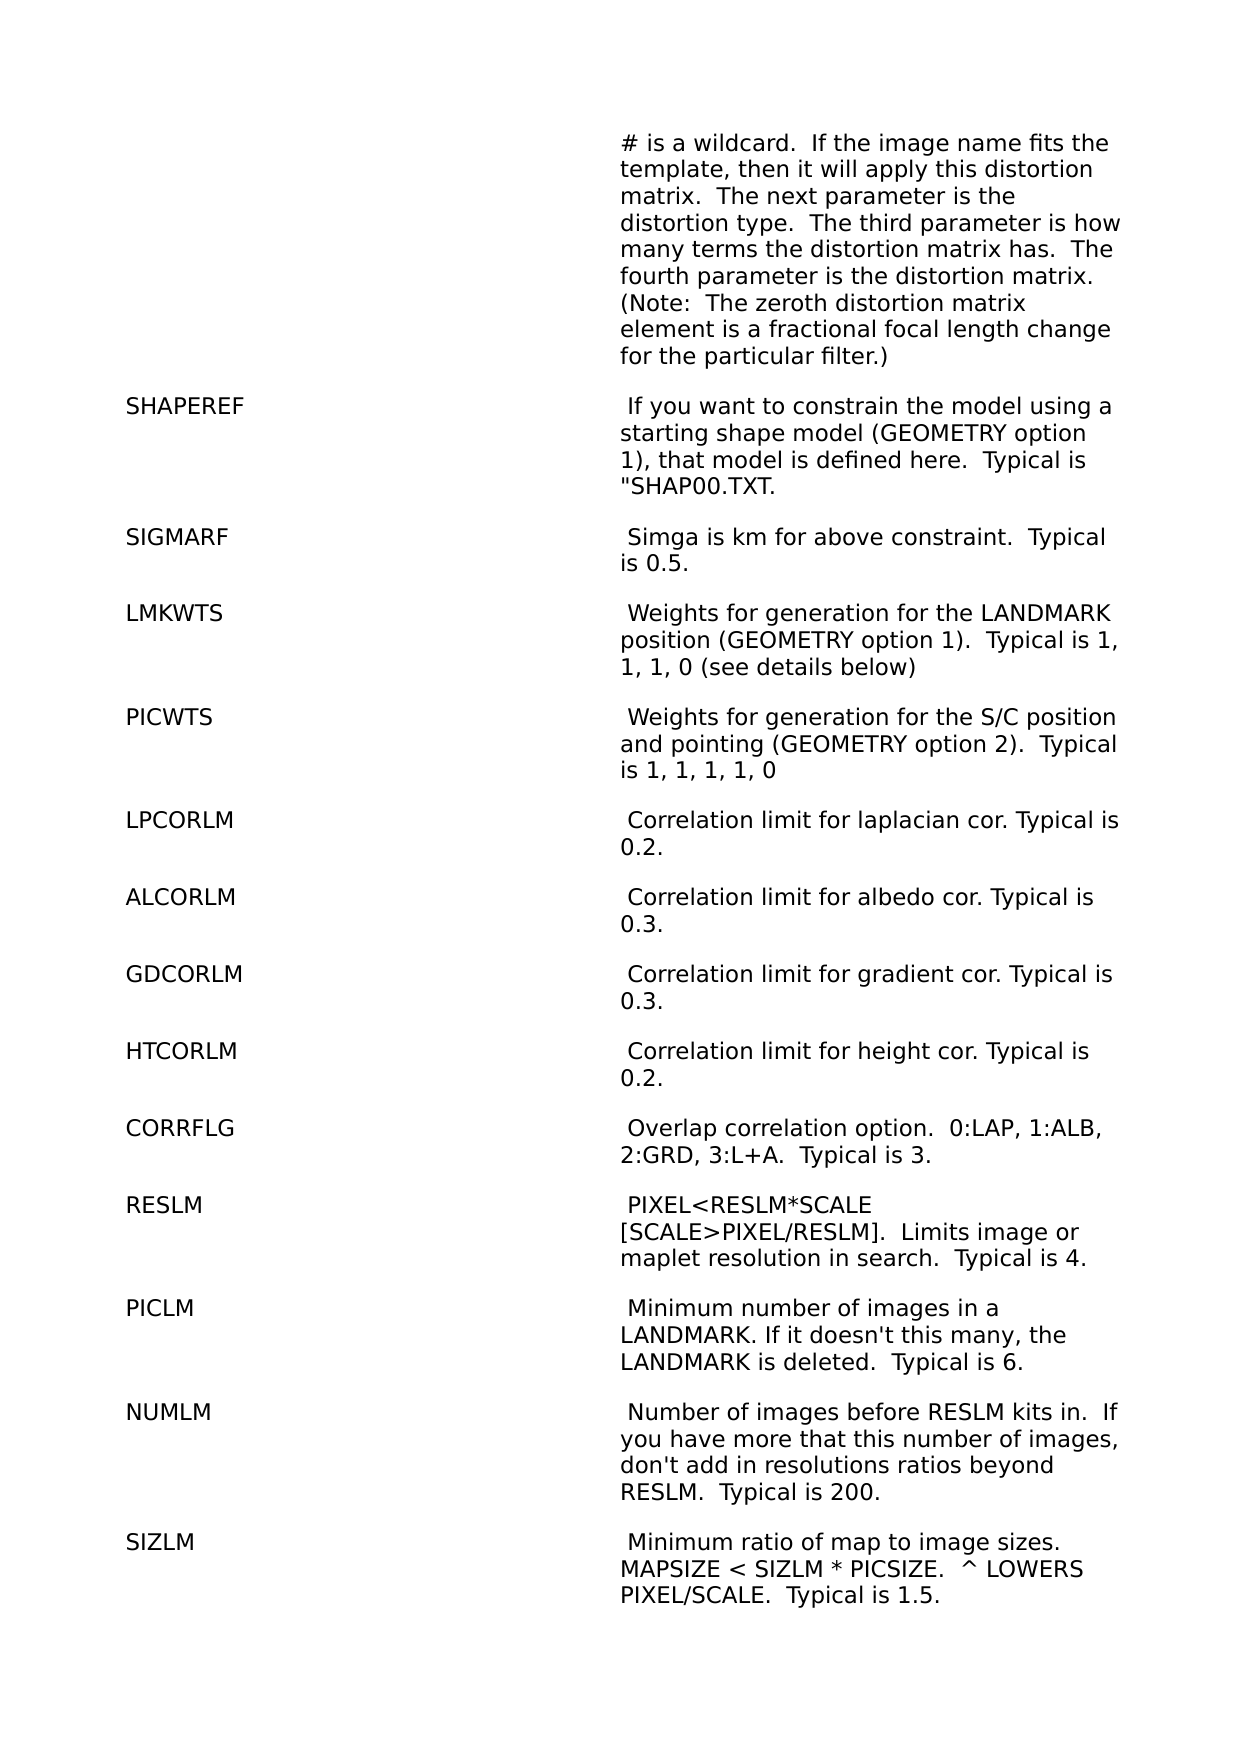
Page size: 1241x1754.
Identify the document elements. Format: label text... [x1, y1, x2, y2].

table_cell LPCORLM [118, 796, 620, 873]
table_cell Weights for generation for the LANDMARK position (GEOMETRY option 1). Typical is 1, 1, 1, 0 (see details below) [620, 589, 1122, 692]
table_cell Minimum ratio of map to image sizes. MAPSIZE < SIZLM * PICSIZE. ^ LOWERS PIXEL/SCALE. Typical is 1.5. [620, 1518, 1122, 1621]
table_cell If you want to constrain the model using a starting shape model (GEOMETRY option 1), that model is defined here. Typical is "SHAP00.TXT. [620, 382, 1122, 512]
table_cell Overlap correlation option. 0:LAP, 1:ALB, 2:GRD, 3:L+A. Typical is 3. [620, 1103, 1122, 1180]
table_cell HTCORLM [118, 1026, 620, 1103]
table_cell SIZLM [118, 1518, 620, 1621]
table_cell SIGMARF [118, 512, 620, 589]
table_cell Number of images before RESLM kits in. If you have more that this number of images, don't add in resolutions ratios beyond RESLM. Typical is 200. [620, 1387, 1122, 1517]
table_cell SHAPEREF [118, 382, 620, 512]
table_cell GDCORLM [118, 950, 620, 1026]
table_cell PICLM [118, 1284, 620, 1387]
table_cell [118, 118, 620, 382]
table_cell Correlation limit for height cor. Typical is 0.2. [620, 1026, 1122, 1103]
table_cell Minimum number of images in a LANDMARK. If it doesn't this many, the LANDMARK is deleted. Typical is 6. [620, 1284, 1122, 1387]
table_cell Weights for generation for the S/C position and pointing (GEOMETRY option 2). Typical is 1, 1, 1, 1, 0 [620, 692, 1122, 796]
table_cell CORRFLG [118, 1103, 620, 1180]
table_cell Simga is km for above constraint. Typical is 0.5. [620, 512, 1122, 589]
table_cell Correlation limit for laplacian cor. Typical is 0.2. [620, 796, 1122, 873]
table_cell LMKWTS [118, 589, 620, 692]
table_cell PIXEL<RESLM*SCALE [SCALE>PIXEL/RESLM]. Limits image or maplet resolution in search. Typical is 4. [620, 1180, 1122, 1284]
table_cell NUMLM [118, 1387, 620, 1517]
table_cell Correlation limit for gradient cor. Typical is 0.3. [620, 950, 1122, 1026]
table_cell RESLM [118, 1180, 620, 1284]
table_cell PICWTS [118, 692, 620, 796]
table_cell ALCORLM [118, 873, 620, 949]
table_cell Correlation limit for albedo cor. Typical is 0.3. [620, 873, 1122, 949]
table_cell # is a wildcard. If the image name fits the template, then it will apply this distortion matrix. The next parameter is the distortion type. The third parameter is how many terms the distortion matrix has. The fourth parameter is the distortion matrix. (Note: The zeroth distortion matrix element is a fractional focal length change for the particular filter.) [620, 118, 1122, 382]
